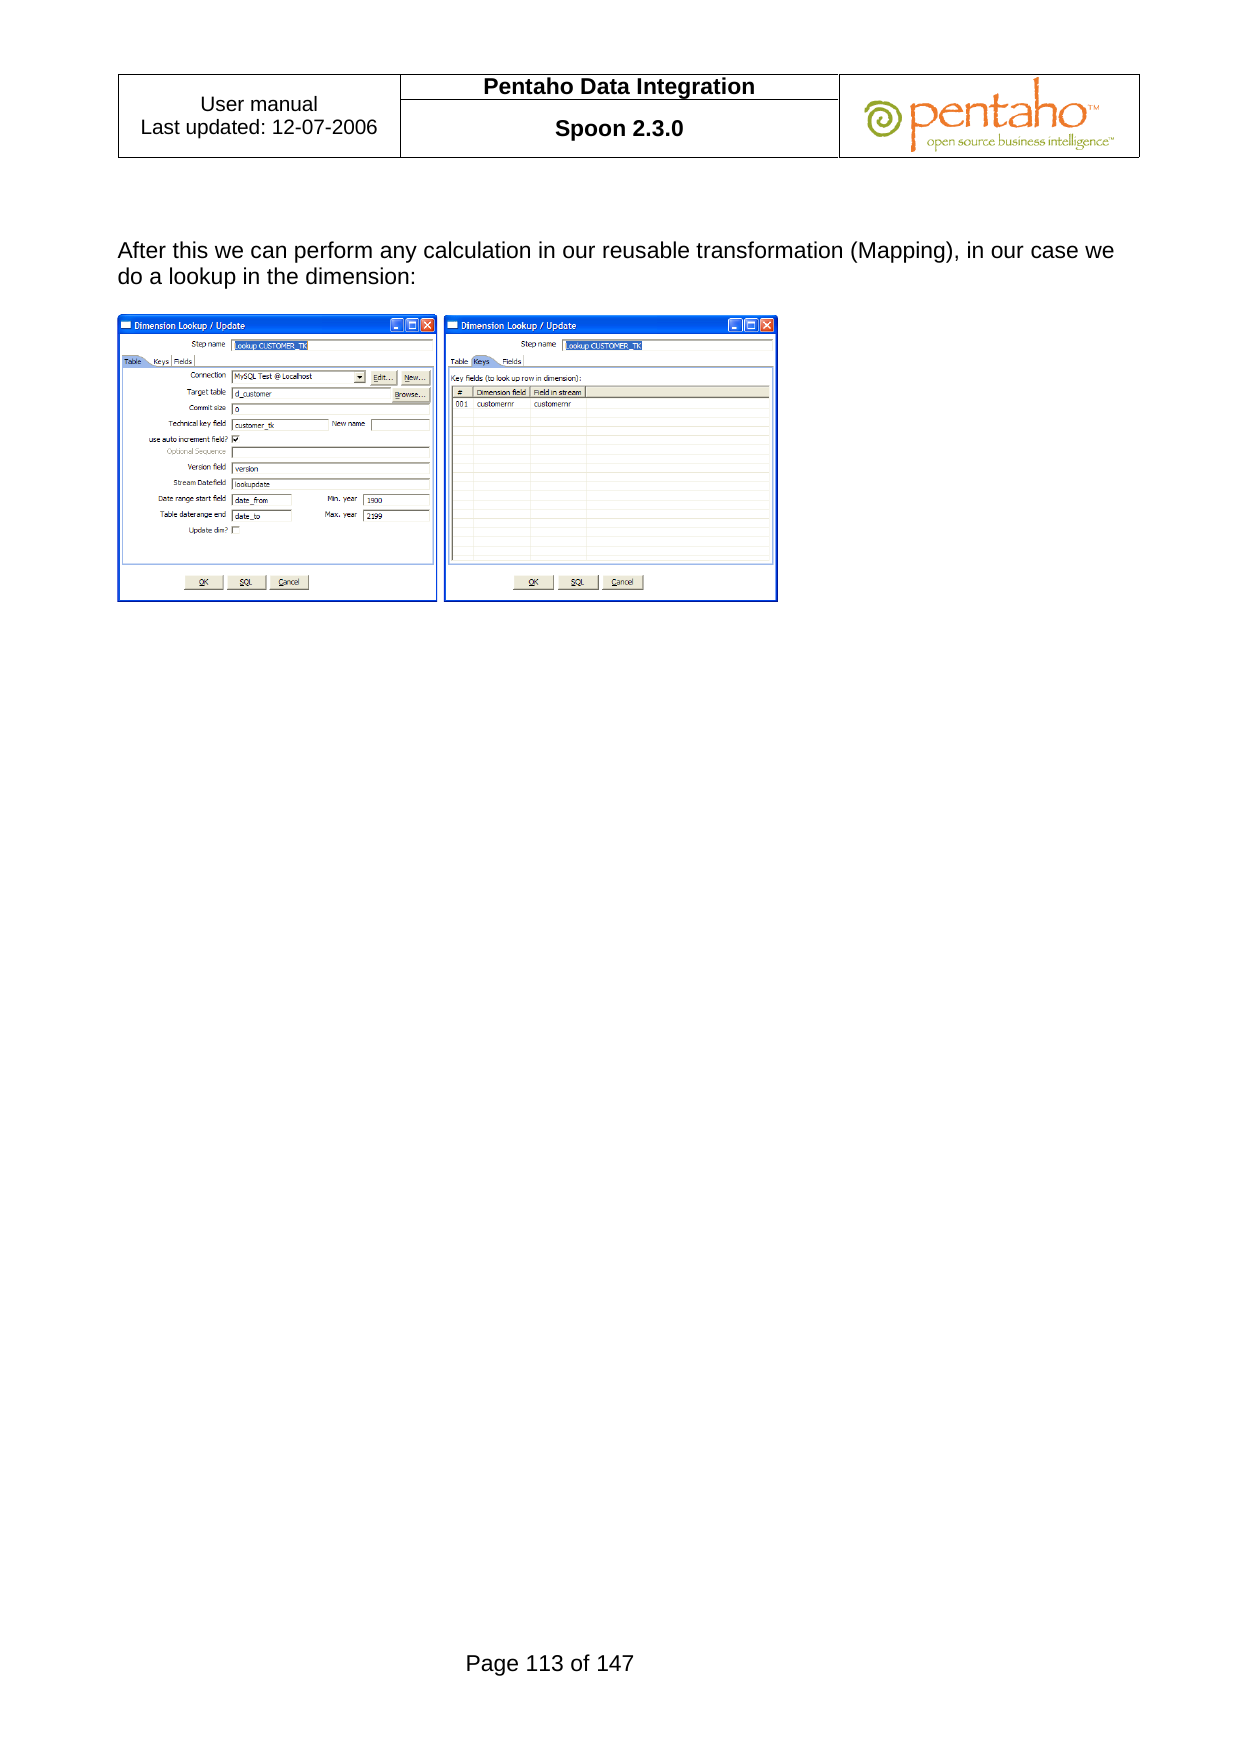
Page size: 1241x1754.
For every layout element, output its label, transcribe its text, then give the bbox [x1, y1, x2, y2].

picture [443, 315, 778, 602]
picture [117, 314, 438, 602]
text After this we can perform any calculation in our reusable transformation (Mapping), in our case we do a lookup in the dimension: [117, 238, 1137, 289]
